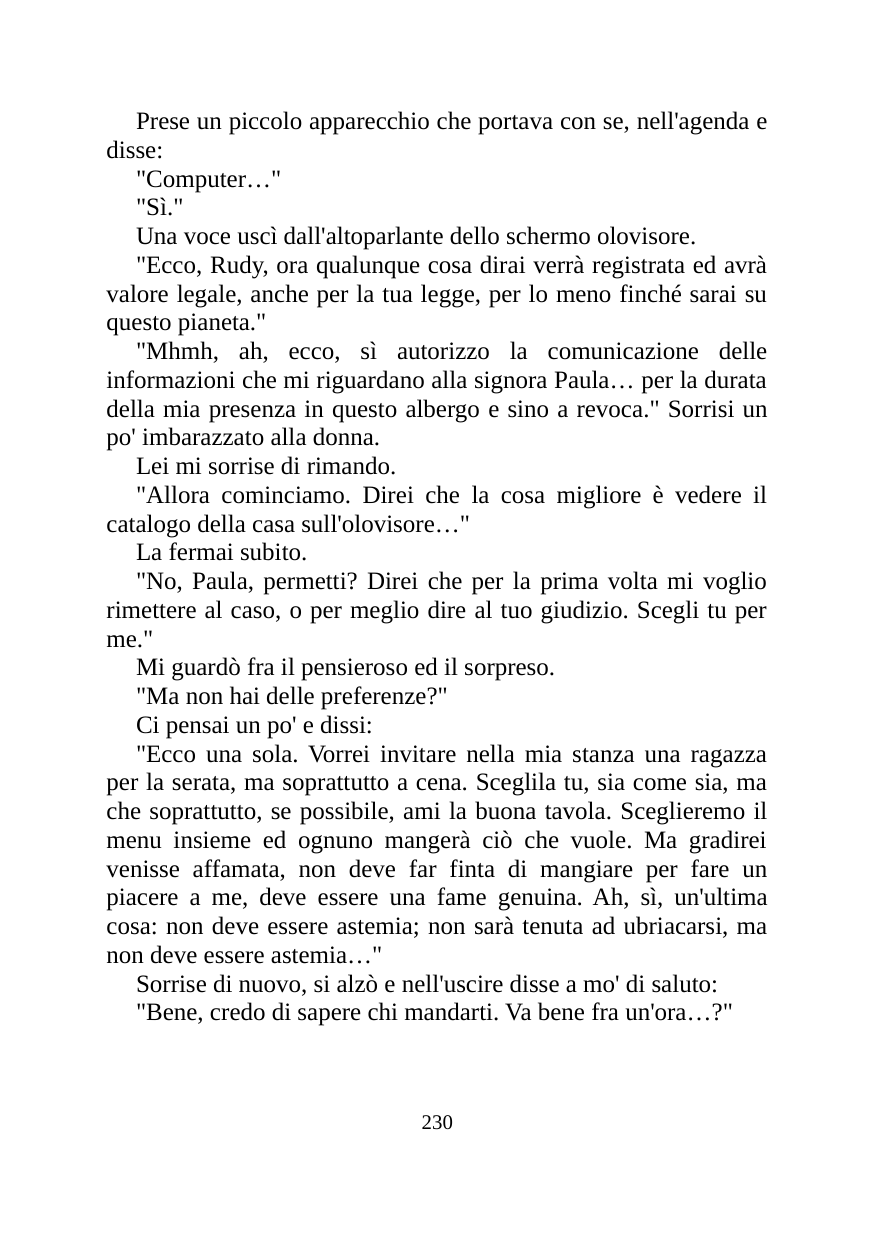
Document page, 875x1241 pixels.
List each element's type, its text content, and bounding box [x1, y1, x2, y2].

text Una voce uscì dall'altoparlante dello schermo olovisore. [106, 221, 768, 250]
text Mi guardò fra il pensieroso ed il sorpreso. [106, 652, 768, 681]
text La fermai subito. [106, 537, 768, 566]
text "Ecco una sola. Vorrei invitare nella mia stanza una ragazza per la serata, ma soprattutto a cena. Sceglila tu, sia come sia, ma che soprattutto, se possibile, ami la buona tavola. Sceglieremo il menu insieme ed ognuno mangerà ciò che vuole. Ma gradirei venisse affamata, non deve far finta di mangiare per fare un piacere a me, deve essere una fame genuina. Ah, sì, un'ultima cosa: non deve essere astemia; non sarà tenuta ad ubriacarsi, ma non deve essere astemia…" [106, 739, 768, 969]
text "Computer…" [106, 164, 768, 192]
text Prese un piccolo apparecchio che portava con se, nell'agenda e disse: [106, 106, 768, 164]
text Ci pensai un po' e dissi: [106, 710, 768, 739]
text "Ecco, Rudy, ora qualunque cosa dirai verrà registrata ed avrà valore legale, anche per la tua legge, per lo meno finché sarai su questo pianeta." [106, 250, 768, 336]
text Lei mi sorrise di rimando. [106, 451, 768, 480]
text Sorrise di nuovo, si alzò e nell'uscire disse a mo' di saluto: [106, 969, 768, 997]
text "Sì." [106, 192, 768, 221]
text "Bene, credo di sapere chi mandarti. Va bene fra un'ora…?" [106, 997, 768, 1026]
text "Mhmh, ah, ecco, sì autorizzo la comunicazione delle informazioni che mi riguardano alla signora Paula… per la durata della mia presenza in questo albergo e sino a revoca." Sorrisi un po' imbarazzato alla donna. [106, 336, 768, 451]
text "No, Paula, permetti? Direi che per la prima volta mi voglio rimettere al caso, o per meglio dire al tuo giudizio. Scegli tu per me." [106, 566, 768, 652]
text "Allora cominciamo. Direi che la cosa migliore è vedere il catalogo della casa sull'olovisore…" [106, 480, 768, 537]
text "Ma non hai delle preferenze?" [106, 681, 768, 710]
